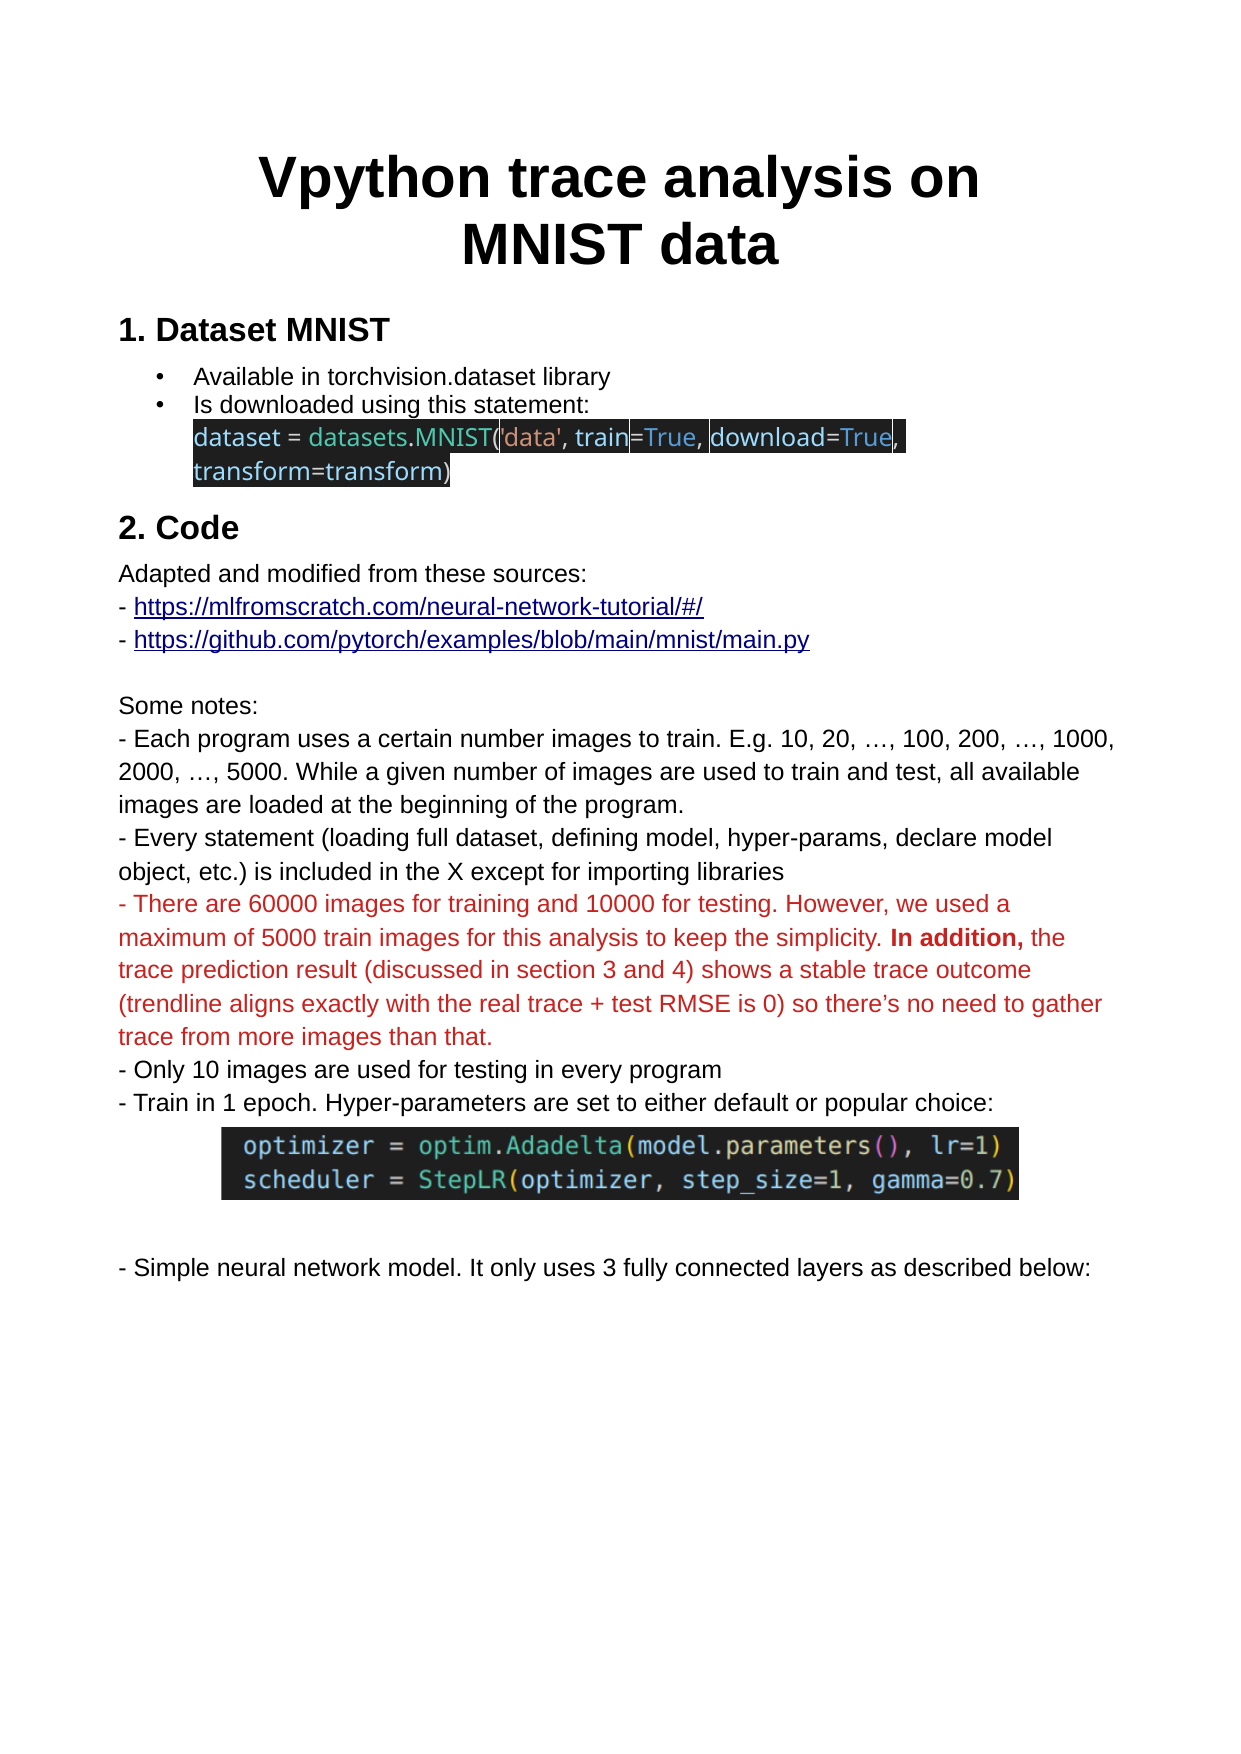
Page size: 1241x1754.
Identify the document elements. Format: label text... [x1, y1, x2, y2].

picture [221, 1127, 1019, 1200]
list Is downloaded using this statement: [156, 390, 1122, 419]
subtitle 2. Code [118, 508, 1122, 547]
text Adapted and modified from these sources: [118, 559, 1122, 588]
title Vpython trace analysis on [118, 143, 1122, 210]
text - Simple neural network model. It only uses 3 fully connected layers as described below: [118, 1253, 1122, 1281]
text - https://github.com/pytorch/examples/blob/main/mnist/main.py [118, 625, 1122, 654]
text - There are 60000 images for training and 10000 for testing. However, we used a maximum of 5000 train images for this analysis to keep the simplicity. In addition, the trace prediction result (discussed in section 3 and 4) shows a stable trace outcome (trendline aligns exactly with the real trace + test RMSE is 0) so there’s no need to gather trace from more images than that. [118, 889, 1122, 1050]
text Some notes: [118, 691, 1122, 720]
text - Only 10 images are used for testing in every program [118, 1054, 1122, 1083]
subtitle 1. Dataset MNIST [118, 310, 1122, 349]
title MNIST data [118, 210, 1122, 277]
text - Every statement (loading full dataset, defining model, hyper-params, declare model object, etc.) is included in the X except for importing libraries [118, 823, 1122, 885]
text - Train in 1 epoch. Hyper-parameters are set to either default or popular choice: [118, 1088, 1122, 1116]
text - Each program uses a certain number images to train. E.g. 10, 20, …, 100, 200, …, 1000, 2000, …, 5000. While a given number of images are used to train and test, all available images are loaded at the beginning of the program. [118, 724, 1122, 819]
list Available in torchvision.dataset library [156, 361, 1122, 390]
text - https://mlfromscratch.com/neural-network-tutorial/#/ [118, 592, 1122, 621]
list dataset = datasets.MNIST('data', train=True, download=True, transform=transform) [156, 419, 1122, 487]
